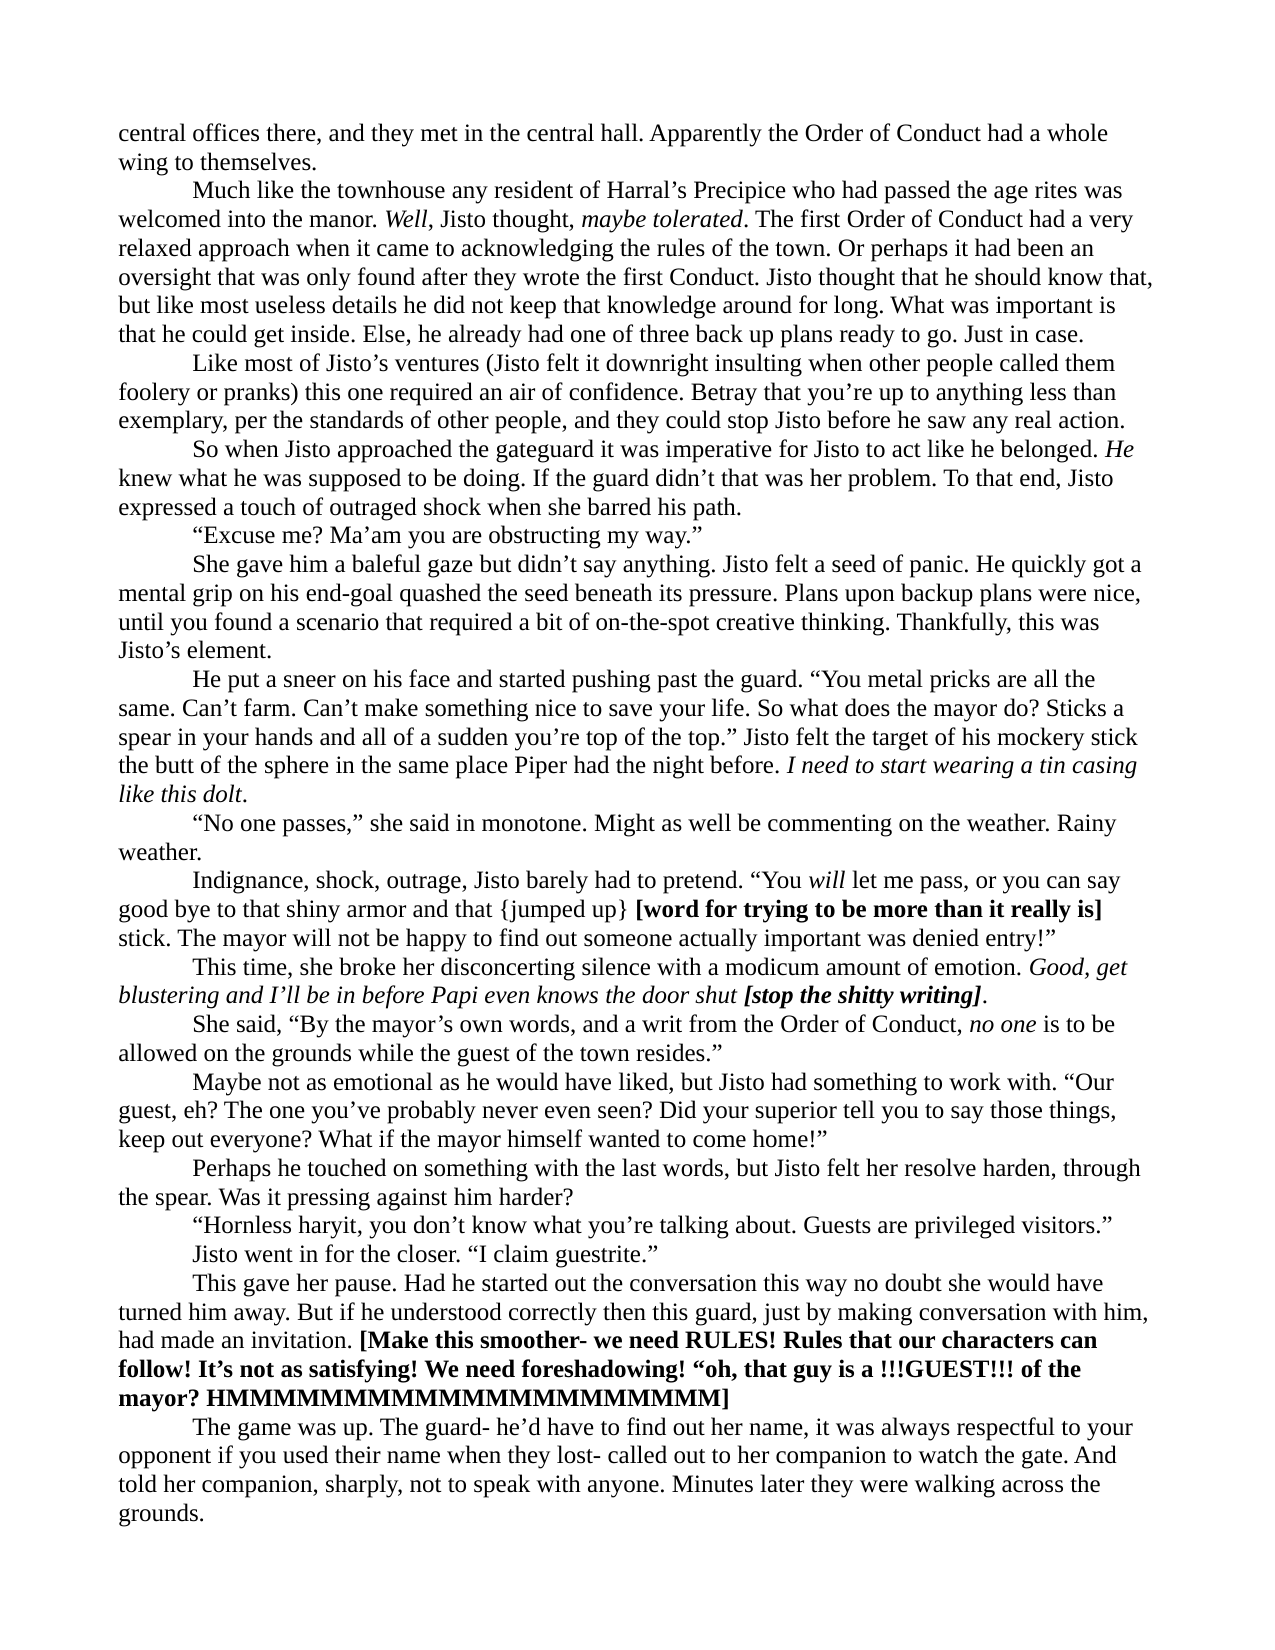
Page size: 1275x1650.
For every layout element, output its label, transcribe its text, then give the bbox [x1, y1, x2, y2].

text The game was up. The guard- he’d have to find out her name, it was always respectful to your opponent if you used their name when they lost- called out to her companion to watch the gate. And told her companion, sharply, not to speak with anyone. Minutes later they were walking across the grounds. [118, 1412, 1157, 1527]
text This time, she broke her disconcerting silence with a modicum amount of emotion. Good, get blustering and I’ll be in before Papi even knows the door shut [stop the shitty writing]. [118, 952, 1157, 1009]
text Maybe not as emotional as he would have liked, but Jisto had something to work with. “Our guest, eh? The one you’ve probably never even seen? Did your superior tell you to say those things, keep out everyone? What if the mayor himself wanted to come home!” [118, 1067, 1157, 1153]
text She gave him a baleful gaze but didn’t say anything. Jisto felt a seed of panic. He quickly got a mental grip on his end-goal quashed the seed beneath its pressure. Plans upon backup plans were nice, until you found a scenario that required a bit of on-the-spot creative thinking. Thankfully, this was Jisto’s element. [118, 549, 1157, 664]
text Jisto went in for the closer. “I claim guestrite.” [118, 1239, 1157, 1268]
text This gave her pause. Had he started out the conversation this way no doubt she would have turned him away. But if he understood correctly then this guard, just by making conversation with him, had made an invitation. [Make this smoother- we need RULES! Rules that our characters can follow! It’s not as satisfying! We need foreshadowing! “oh, that guy is a !!!GUEST!!! of the mayor? HMMMMMMMMMMMMMMMMMMMMM] [118, 1268, 1157, 1412]
text Perhaps he touched on something with the last words, but Jisto felt her resolve harden, through the spear. Was it pressing against him harder? [118, 1153, 1157, 1211]
text Indignance, shock, outrage, Jisto barely had to pretend. “You will let me pass, or you can say good bye to that shiny armor and that {jumped up} [word for trying to be more than it really is] stick. The mayor will not be happy to find out someone actually important was denied entry!” [118, 866, 1157, 952]
text “Excuse me? Ma’am you are obstructing my way.” [118, 521, 1157, 549]
text Much like the townhouse any resident of Harral’s Precipice who had passed the age rites was welcomed into the manor. Well, Jisto thought, maybe tolerated. The first Order of Conduct had a very relaxed approach when it came to acknowledging the rules of the town. Or perhaps it had been an oversight that was only found after they wrote the first Conduct. Jisto thought that he should know that, but like most useless details he did not keep that knowledge around for long. What was important is that he could get inside. Else, he already had one of three back up plans ready to go. Just in case. [118, 176, 1157, 348]
text He put a sneer on his face and started pushing past the guard. “You metal pricks are all the same. Can’t farm. Can’t make something nice to save your life. So what does the mayor do? Sticks a spear in your hands and all of a sudden you’re top of the top.” Jisto felt the target of his mockery stick the butt of the sphere in the same place Piper had the night before. I need to start wearing a tin casing like this dolt. [118, 664, 1157, 808]
text “Hornless haryit, you don’t know what you’re talking about. Guests are privileged visitors.” [118, 1211, 1157, 1239]
text So when Jisto approached the gateguard it was imperative for Jisto to act like he belonged. He knew what he was supposed to be doing. If the guard didn’t that was her problem. To that end, Jisto expressed a touch of outraged shock when she barred his path. [118, 434, 1157, 521]
text Like most of Jisto’s ventures (Jisto felt it downright insulting when other people called them foolery or pranks) this one required an air of confidence. Betray that you’re up to anything less than exemplary, per the standards of other people, and they could stop Jisto before he saw any real action. [118, 348, 1157, 434]
text She said, “By the mayor’s own words, and a writ from the Order of Conduct, no one is to be allowed on the grounds while the guest of the town resides.” [118, 1009, 1157, 1067]
text “No one passes,” she said in monotone. Might as well be commenting on the weather. Rainy weather. [118, 808, 1157, 866]
text central offices there, and they met in the central hall. Apparently the Order of Conduct had a whole wing to themselves. [118, 118, 1157, 176]
